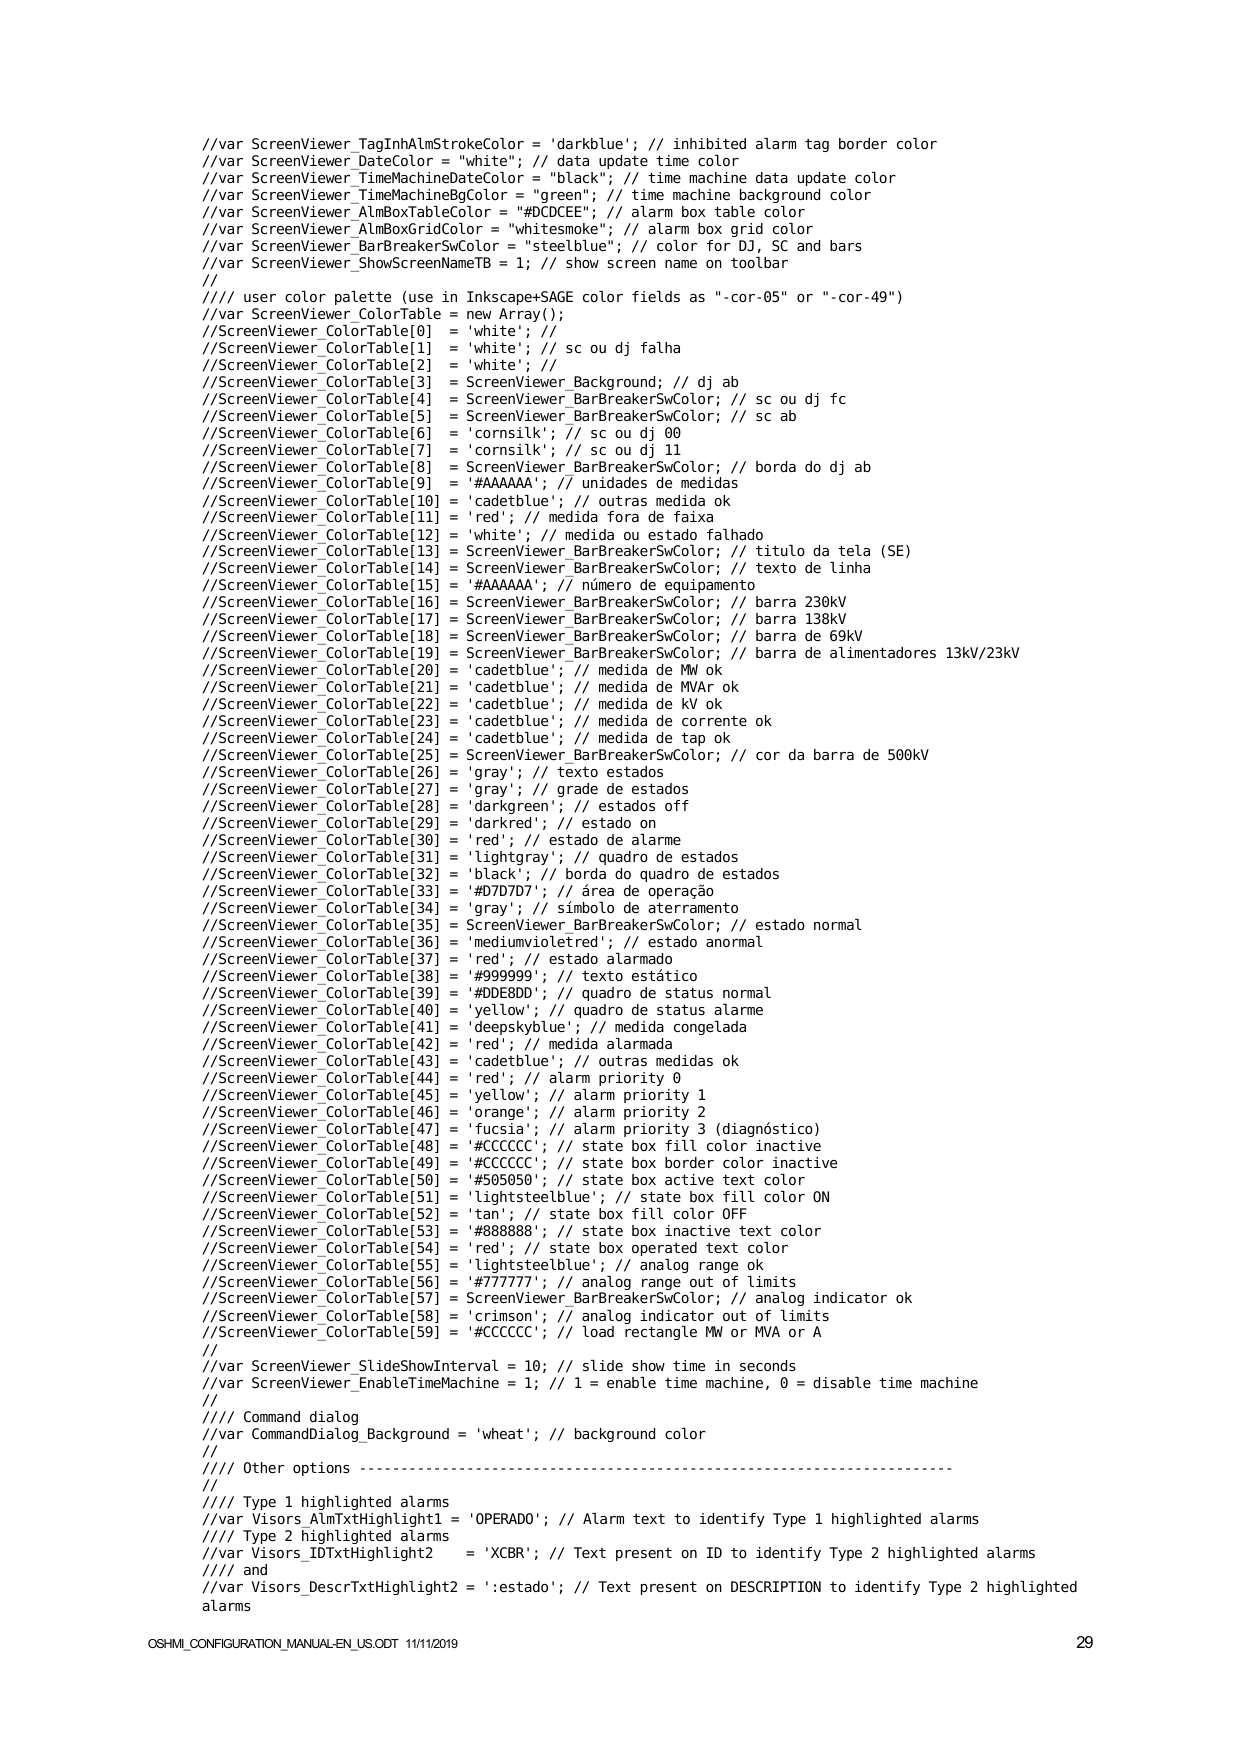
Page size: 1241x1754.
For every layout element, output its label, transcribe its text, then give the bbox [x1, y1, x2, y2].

text //ScreenViewer_ColorTable[59] = '#CCCCCC'; // load rectangle MW or MVA or A [202, 1324, 1093, 1341]
text //ScreenViewer_ColorTable[25] = ScreenViewer_BarBreakerSwColor; // cor da barra de 500kV [202, 747, 1093, 764]
text //var Visors_DescrTxtHighlight2 = ':estado'; // Text present on DESCRIPTION to identify Type 2 highlighted alarms [202, 1579, 1093, 1615]
text //ScreenViewer_ColorTable[6] = 'cornsilk'; // sc ou dj 00 [202, 424, 1093, 441]
text //var ScreenViewer_BarBreakerSwColor = "steelblue"; // color for DJ, SC and bars [202, 238, 1093, 255]
text //var CommandDialog_Background = 'wheat'; // background color [202, 1426, 1093, 1443]
text //ScreenViewer_ColorTable[38] = '#999999'; // texto estático [202, 968, 1093, 985]
text //ScreenViewer_ColorTable[42] = 'red'; // medida alarmada [202, 1036, 1093, 1053]
text //ScreenViewer_ColorTable[55] = 'lightsteelblue'; // analog range ok [202, 1256, 1093, 1273]
text //ScreenViewer_ColorTable[16] = ScreenViewer_BarBreakerSwColor; // barra 230kV [202, 594, 1093, 611]
text //ScreenViewer_ColorTable[2] = 'white'; // [202, 357, 1093, 373]
text //var Visors_AlmTxtHighlight1 = 'OPERADO'; // Alarm text to identify Type 1 highlighted alarms [202, 1511, 1093, 1528]
text //ScreenViewer_ColorTable[27] = 'gray'; // grade de estados [202, 781, 1093, 798]
text // [202, 1443, 1093, 1460]
text //ScreenViewer_ColorTable[13] = ScreenViewer_BarBreakerSwColor; // titulo da tela (SE) [202, 543, 1093, 560]
text //ScreenViewer_ColorTable[20] = 'cadetblue'; // medida de MW ok [202, 662, 1093, 679]
text //ScreenViewer_ColorTable[4] = ScreenViewer_BarBreakerSwColor; // sc ou dj fc [202, 391, 1093, 407]
text //// user color palette (use in Inkscape+SAGE color fields as "-cor-05" or "-cor-49") [202, 289, 1093, 306]
text //ScreenViewer_ColorTable[49] = '#CCCCCC'; // state box border color inactive [202, 1154, 1093, 1172]
text //ScreenViewer_ColorTable[41] = 'deepskyblue'; // medida congelada [202, 1019, 1093, 1036]
text //var ScreenViewer_AlmBoxTableColor = "#DCDCEE"; // alarm box table color [202, 204, 1093, 221]
text //ScreenViewer_ColorTable[23] = 'cadetblue'; // medida de corrente ok [202, 713, 1093, 730]
text //ScreenViewer_ColorTable[48] = '#CCCCCC'; // state box fill color inactive [202, 1138, 1093, 1154]
text //ScreenViewer_ColorTable[34] = 'gray'; // símbolo de aterramento [202, 900, 1093, 917]
text //ScreenViewer_ColorTable[33] = '#D7D7D7'; // área de operação [202, 883, 1093, 900]
text //ScreenViewer_ColorTable[5] = ScreenViewer_BarBreakerSwColor; // sc ab [202, 407, 1093, 424]
text //var ScreenViewer_SlideShowInterval = 10; // slide show time in seconds [202, 1358, 1093, 1375]
text // [202, 272, 1093, 289]
text //ScreenViewer_ColorTable[44] = 'red'; // alarm priority 0 [202, 1070, 1093, 1087]
text //ScreenViewer_ColorTable[32] = 'black'; // borda do quadro de estados [202, 866, 1093, 883]
text //ScreenViewer_ColorTable[26] = 'gray'; // texto estados [202, 764, 1093, 781]
text //ScreenViewer_ColorTable[11] = 'red'; // medida fora de faixa [202, 509, 1093, 526]
text //ScreenViewer_ColorTable[45] = 'yellow'; // alarm priority 1 [202, 1087, 1093, 1104]
text //ScreenViewer_ColorTable[0] = 'white'; // [202, 323, 1093, 339]
text //ScreenViewer_ColorTable[56] = '#777777'; // analog range out of limits [202, 1273, 1093, 1290]
text //var ScreenViewer_TagInhAlmStrokeColor = 'darkblue'; // inhibited alarm tag border color [202, 136, 1093, 153]
text //ScreenViewer_ColorTable[39] = '#DDE8DD'; // quadro de status normal [202, 985, 1093, 1002]
text //// Type 1 highlighted alarms [202, 1494, 1093, 1511]
text //ScreenViewer_ColorTable[12] = 'white'; // medida ou estado falhado [202, 526, 1093, 543]
text //// Other options ------------------------------------------------------------------------ [202, 1460, 1093, 1477]
text //ScreenViewer_ColorTable[17] = ScreenViewer_BarBreakerSwColor; // barra 138kV [202, 611, 1093, 628]
text //var ScreenViewer_TimeMachineDateColor = "black"; // time machine data update color [202, 170, 1093, 187]
text // [202, 1392, 1093, 1409]
text //ScreenViewer_ColorTable[19] = ScreenViewer_BarBreakerSwColor; // barra de alimentadores 13kV/23kV [202, 645, 1093, 662]
text //ScreenViewer_ColorTable[7] = 'cornsilk'; // sc ou dj 11 [202, 441, 1093, 458]
text //ScreenViewer_ColorTable[10] = 'cadetblue'; // outras medida ok [202, 492, 1093, 509]
text //var ScreenViewer_EnableTimeMachine = 1; // 1 = enable time machine, 0 = disable time machine [202, 1375, 1093, 1392]
text //var ScreenViewer_ShowScreenNameTB = 1; // show screen name on toolbar [202, 255, 1093, 272]
text //ScreenViewer_ColorTable[57] = ScreenViewer_BarBreakerSwColor; // analog indicator ok [202, 1290, 1093, 1307]
text //ScreenViewer_ColorTable[29] = 'darkred'; // estado on [202, 815, 1093, 832]
text //ScreenViewer_ColorTable[15] = '#AAAAAA'; // número de equipamento [202, 577, 1093, 594]
text //ScreenViewer_ColorTable[53] = '#888888'; // state box inactive text color [202, 1222, 1093, 1239]
text //ScreenViewer_ColorTable[8] = ScreenViewer_BarBreakerSwColor; // borda do dj ab [202, 458, 1093, 475]
text //var ScreenViewer_AlmBoxGridColor = "whitesmoke"; // alarm box grid color [202, 221, 1093, 238]
text //ScreenViewer_ColorTable[22] = 'cadetblue'; // medida de kV ok [202, 696, 1093, 713]
text //ScreenViewer_ColorTable[14] = ScreenViewer_BarBreakerSwColor; // texto de linha [202, 560, 1093, 577]
text //ScreenViewer_ColorTable[9] = '#AAAAAA'; // unidades de medidas [202, 475, 1093, 492]
text //ScreenViewer_ColorTable[30] = 'red'; // estado de alarme [202, 832, 1093, 849]
text //ScreenViewer_ColorTable[24] = 'cadetblue'; // medida de tap ok [202, 730, 1093, 747]
text // [202, 1341, 1093, 1358]
text //var Visors_IDTxtHighlight2 = 'XCBR'; // Text present on ID to identify Type 2 highlighted alarms [202, 1545, 1093, 1562]
text //ScreenViewer_ColorTable[40] = 'yellow'; // quadro de status alarme [202, 1002, 1093, 1019]
text //// Command dialog [202, 1409, 1093, 1426]
text //ScreenViewer_ColorTable[18] = ScreenViewer_BarBreakerSwColor; // barra de 69kV [202, 628, 1093, 645]
text //ScreenViewer_ColorTable[35] = ScreenViewer_BarBreakerSwColor; // estado normal [202, 917, 1093, 934]
text //var ScreenViewer_TimeMachineBgColor = "green"; // time machine background color [202, 187, 1093, 204]
text //// and [202, 1562, 1093, 1579]
text //ScreenViewer_ColorTable[52] = 'tan'; // state box fill color OFF [202, 1206, 1093, 1222]
text //ScreenViewer_ColorTable[28] = 'darkgreen'; // estados off [202, 798, 1093, 815]
text //// Type 2 highlighted alarms [202, 1528, 1093, 1545]
text //ScreenViewer_ColorTable[54] = 'red'; // state box operated text color [202, 1239, 1093, 1256]
text //ScreenViewer_ColorTable[50] = '#505050'; // state box active text color [202, 1172, 1093, 1188]
text //ScreenViewer_ColorTable[36] = 'mediumvioletred'; // estado anormal [202, 934, 1093, 951]
text //ScreenViewer_ColorTable[21] = 'cadetblue'; // medida de MVAr ok [202, 679, 1093, 696]
text //ScreenViewer_ColorTable[1] = 'white'; // sc ou dj falha [202, 339, 1093, 357]
text //ScreenViewer_ColorTable[3] = ScreenViewer_Background; // dj ab [202, 373, 1093, 391]
text // [202, 1477, 1093, 1494]
text //ScreenViewer_ColorTable[47] = 'fucsia'; // alarm priority 3 (diagnóstico) [202, 1121, 1093, 1138]
text //ScreenViewer_ColorTable[46] = 'orange'; // alarm priority 2 [202, 1104, 1093, 1121]
text //var ScreenViewer_ColorTable = new Array(); [202, 306, 1093, 323]
text //ScreenViewer_ColorTable[51] = 'lightsteelblue'; // state box fill color ON [202, 1188, 1093, 1206]
text //ScreenViewer_ColorTable[31] = 'lightgray'; // quadro de estados [202, 849, 1093, 866]
text //ScreenViewer_ColorTable[58] = 'crimson'; // analog indicator out of limits [202, 1307, 1093, 1324]
text //ScreenViewer_ColorTable[37] = 'red'; // estado alarmado [202, 951, 1093, 968]
text //ScreenViewer_ColorTable[43] = 'cadetblue'; // outras medidas ok [202, 1053, 1093, 1070]
text //var ScreenViewer_DateColor = "white"; // data update time color [202, 153, 1093, 170]
